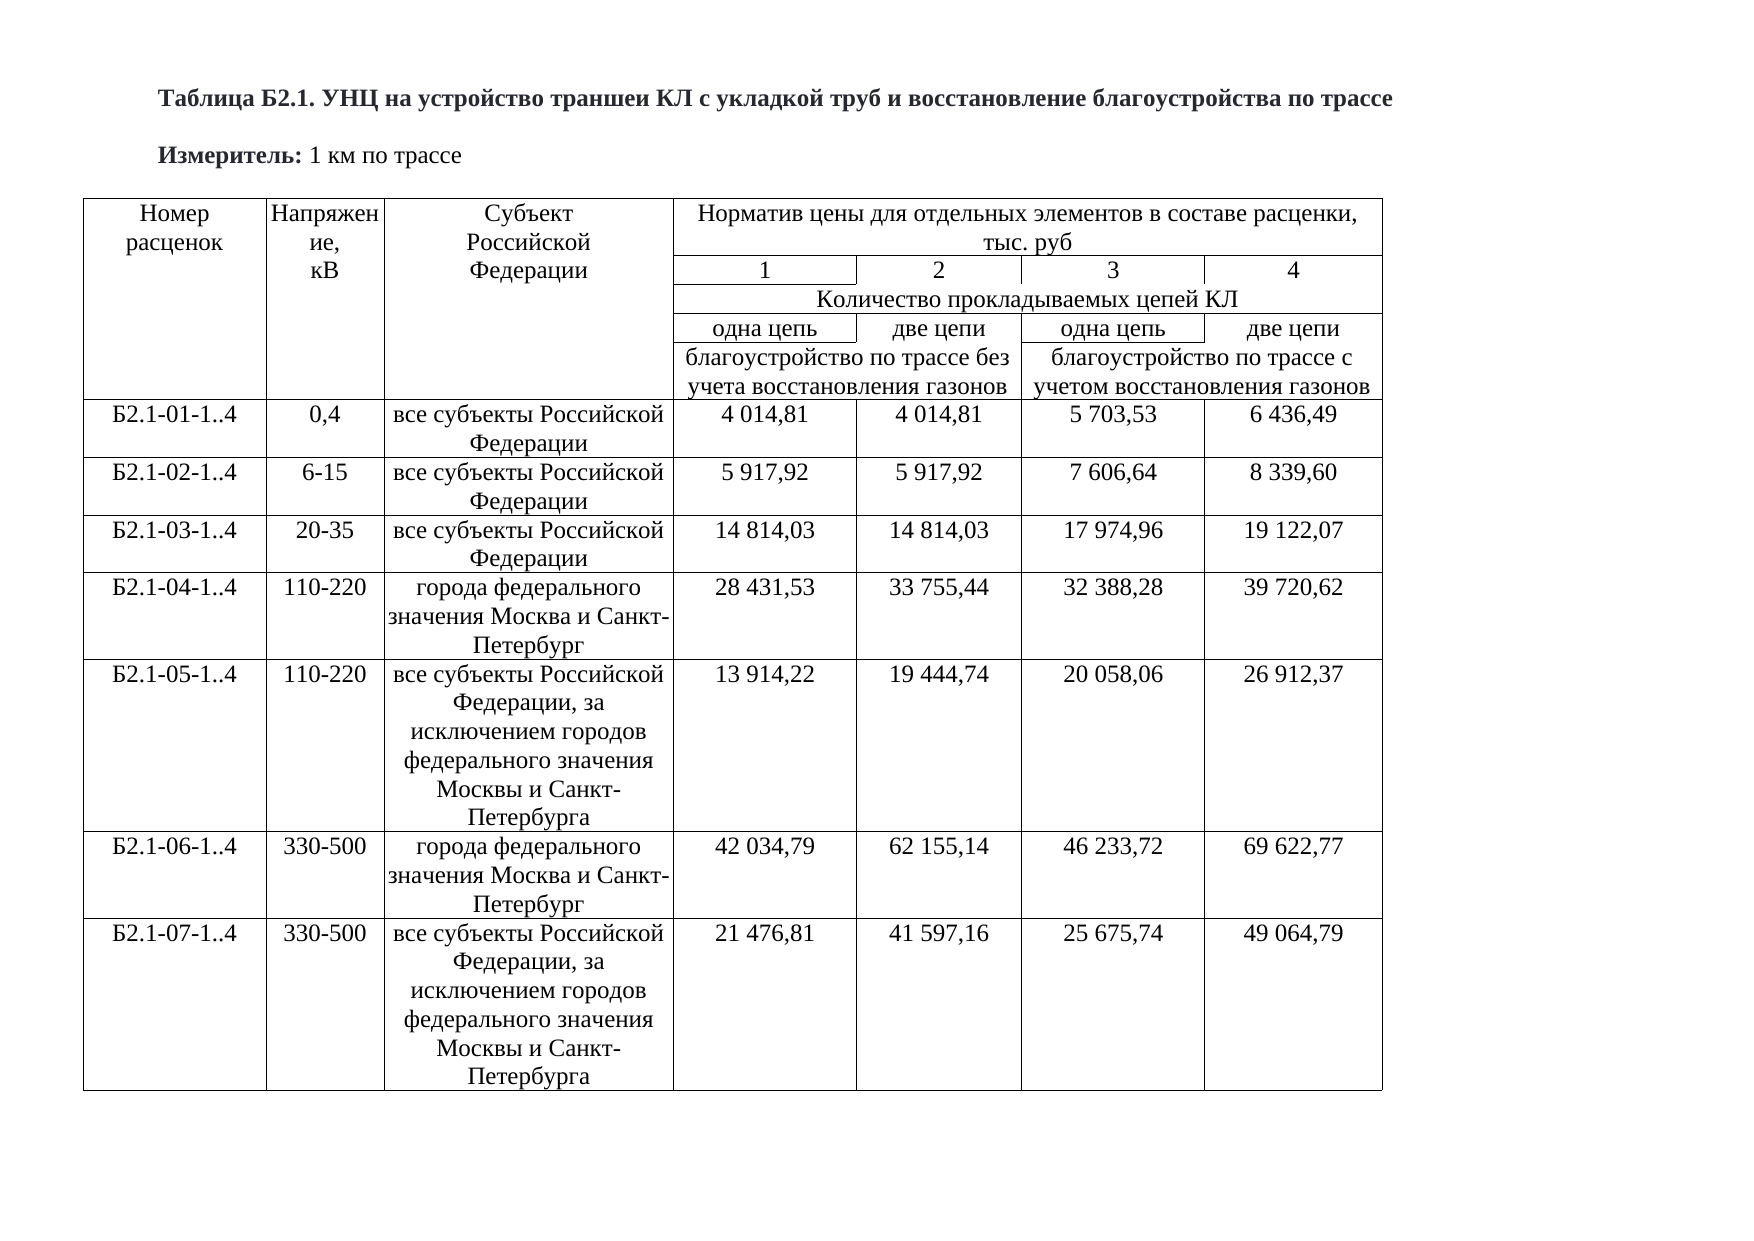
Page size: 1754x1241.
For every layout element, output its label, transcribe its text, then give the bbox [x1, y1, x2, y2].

table_cell 26 912,37 [1205, 660, 1382, 831]
table_cell 46 233,72 [1022, 832, 1204, 918]
table_cell 5 703,53 [1022, 400, 1204, 457]
table_cell 20-35 [267, 516, 384, 572]
table_cell две цепи [1205, 314, 1382, 342]
table_cell Б2.1-07-1..4 [84, 919, 266, 1090]
table_cell Количество прокладываемых цепей КЛ [674, 284, 1382, 313]
table_cell 0,4 [267, 400, 384, 457]
table_cell 6 436,49 [1205, 400, 1382, 457]
table_cell две цепи [857, 314, 1021, 342]
table_cell 33 755,44 [857, 573, 1021, 659]
table_header Субъект Российской Федерации [385, 199, 673, 399]
table_cell все субъекты Российской Федерации, за исключением городов федерального значения Москвы и Санкт-Петербурга [385, 660, 673, 831]
table_cell 330-500 [267, 919, 384, 1090]
table_cell 110-220 [267, 660, 384, 831]
table_cell благоустройство по трассе без учета восстановления газонов [674, 342, 1021, 399]
table_cell Б2.1-05-1..4 [84, 660, 266, 831]
table_cell 13 914,22 [674, 660, 856, 831]
table_cell Б2.1-06-1..4 [84, 832, 266, 918]
table_cell одна цепь [1022, 314, 1204, 342]
table_cell 21 476,81 [674, 919, 856, 1090]
table_cell 19 444,74 [857, 660, 1021, 831]
table_cell 6-15 [267, 458, 384, 515]
table_cell 49 064,79 [1205, 919, 1382, 1090]
table_cell 39 720,62 [1205, 573, 1382, 659]
table_cell 32 388,28 [1022, 573, 1204, 659]
table_cell 4 014,81 [674, 400, 856, 457]
table_cell одна цепь [674, 314, 856, 342]
table_cell 17 974,96 [1022, 516, 1204, 572]
table_cell все субъекты Российской Федерации, за исключением городов федерального значения Москвы и Санкт-Петербурга [385, 919, 673, 1090]
table_cell благоустройство по трассе с учетом восстановления газонов [1022, 342, 1382, 399]
table_cell все субъекты Российской Федерации [385, 400, 673, 457]
text Измеритель: 1 км по трассе [83, 140, 1671, 169]
text Таблица Б2.1. УНЦ на устройство траншеи КЛ с укладкой труб и восстановление благоустройства по трассе [83, 83, 1671, 111]
table_cell 330-500 [267, 832, 384, 918]
table_cell 4 [1205, 256, 1382, 284]
table_cell 4 014,81 [857, 400, 1021, 457]
table_cell 20 058,06 [1022, 660, 1204, 831]
table_cell все субъекты Российской Федерации [385, 516, 673, 572]
table_cell Б2.1-01-1..4 [84, 400, 266, 457]
table_cell 14 814,03 [674, 516, 856, 572]
table_cell 1 [674, 256, 856, 284]
table_cell города федерального значения Москва и Санкт-Петербург [385, 573, 673, 659]
table_cell все субъекты Российской Федерации [385, 458, 673, 515]
table_header Норматив цены для отдельных элементов в составе расценки, тыс. руб [674, 199, 1382, 255]
table_cell 69 622,77 [1205, 832, 1382, 918]
table_cell Б2.1-04-1..4 [84, 573, 266, 659]
table_cell 7 606,64 [1022, 458, 1204, 515]
table_cell Б2.1-03-1..4 [84, 516, 266, 572]
table_cell 5 917,92 [674, 458, 856, 515]
table_cell 110-220 [267, 573, 384, 659]
table_cell 25 675,74 [1022, 919, 1204, 1090]
table_cell 5 917,92 [857, 458, 1021, 515]
table_cell 8 339,60 [1205, 458, 1382, 515]
table_header Напряжение, кВ [267, 199, 384, 399]
table_cell 2 [857, 256, 1021, 284]
table_header Номер расценок [84, 199, 266, 399]
table_cell 3 [1022, 256, 1204, 284]
table_cell 14 814,03 [857, 516, 1021, 572]
table_cell 19 122,07 [1205, 516, 1382, 572]
table_cell 28 431,53 [674, 573, 856, 659]
table_cell 62 155,14 [857, 832, 1021, 918]
table_cell 41 597,16 [857, 919, 1021, 1090]
table_cell Б2.1-02-1..4 [84, 458, 266, 515]
table_cell 42 034,79 [674, 832, 856, 918]
table_cell города федерального значения Москва и Санкт-Петербург [385, 832, 673, 918]
